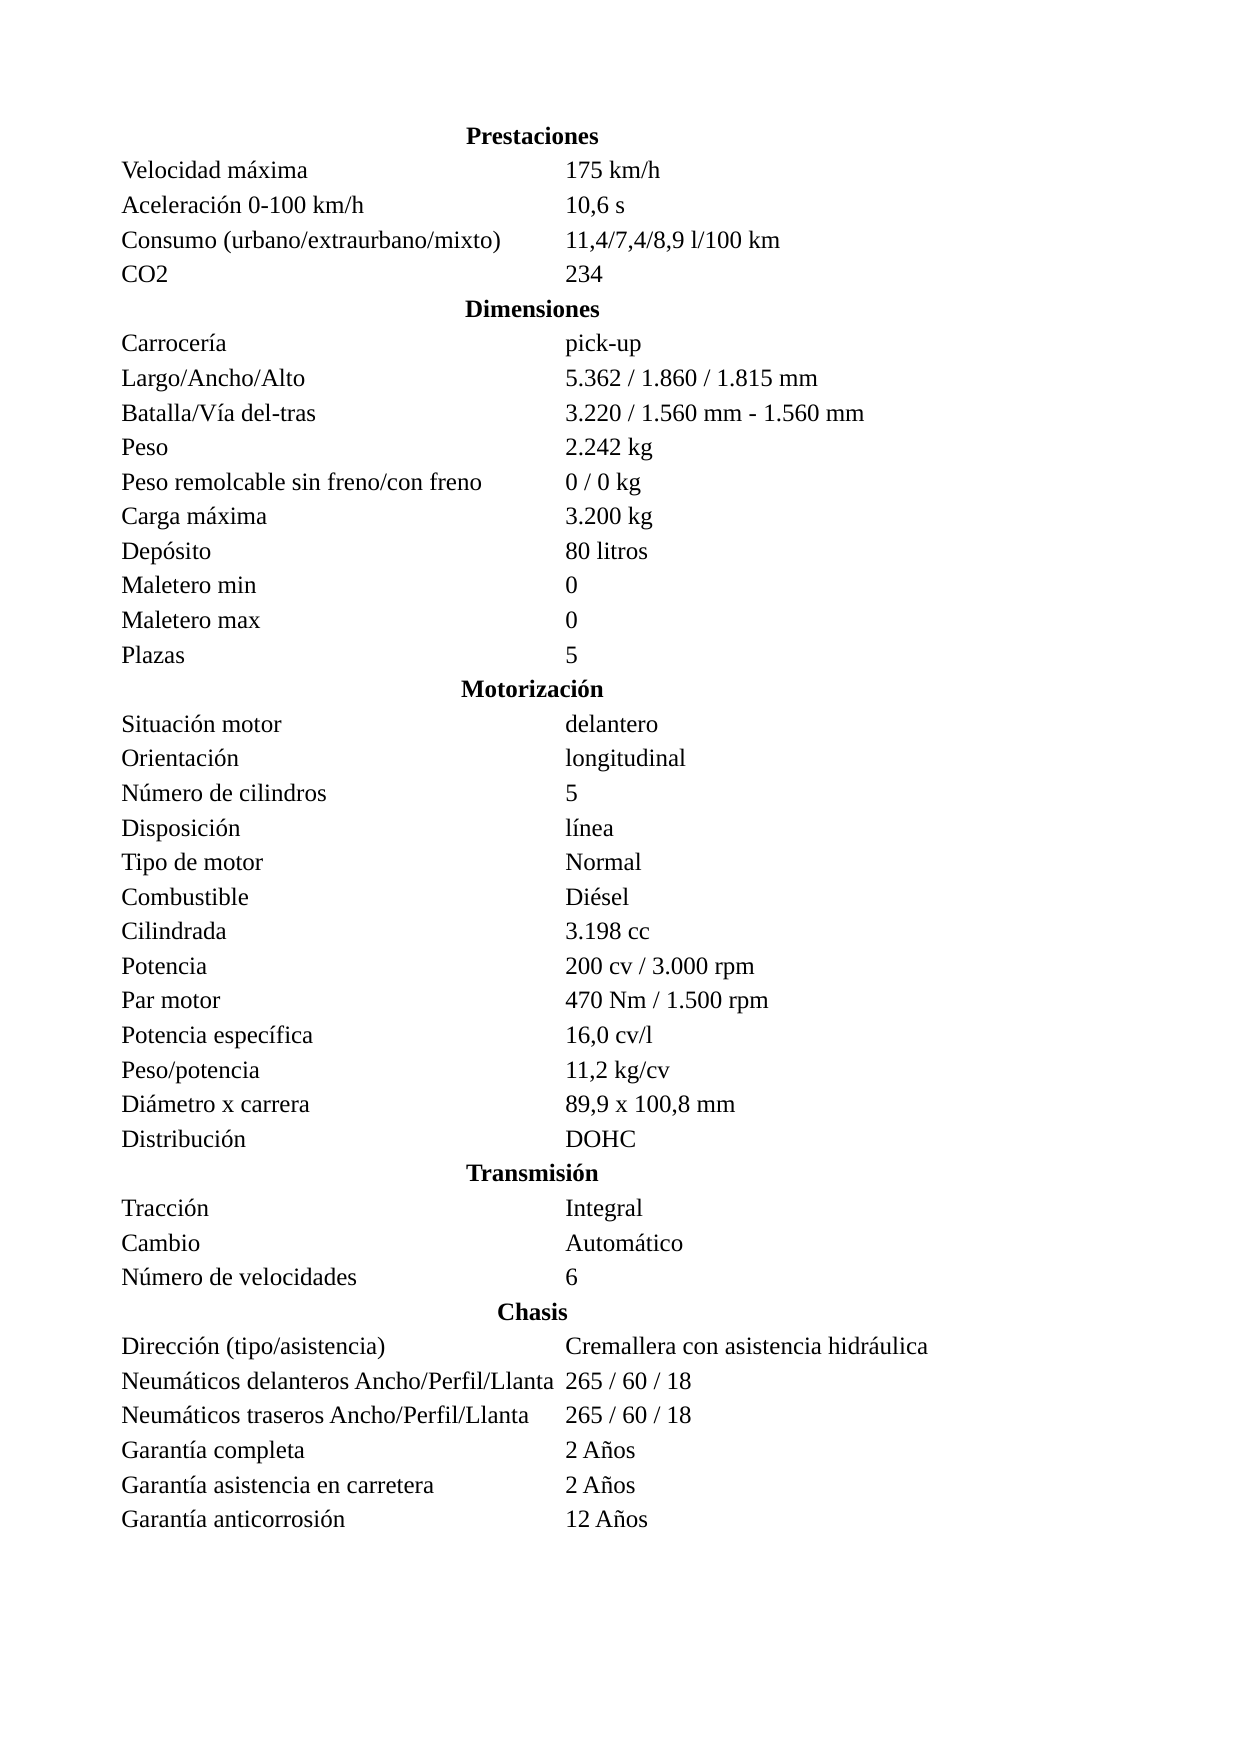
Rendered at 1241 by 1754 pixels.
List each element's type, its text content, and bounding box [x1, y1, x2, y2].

table_cell Garantía completa [118, 1432, 562, 1467]
table_cell 0 / 0 kg [562, 464, 946, 498]
table_cell Peso remolcable sin freno/con freno [118, 464, 562, 498]
table_cell Maletero max [118, 602, 562, 637]
table_cell Plazas [118, 637, 562, 671]
table_cell 2 Años [562, 1432, 946, 1467]
table_cell Cremallera con asistencia hidráulica [562, 1329, 946, 1363]
table_cell 89,9 x 100,8 mm [562, 1086, 946, 1121]
table_cell Distribución [118, 1121, 562, 1156]
table_cell 16,0 cv/l [562, 1017, 946, 1052]
table_cell pick-up [562, 326, 946, 360]
table_cell Batalla/Vía del-tras [118, 395, 562, 429]
table_cell Cilindrada [118, 914, 562, 948]
table_cell Maletero min [118, 568, 562, 602]
table_cell Tracción [118, 1190, 562, 1225]
table_cell Diésel [562, 879, 946, 913]
table_cell Orientación [118, 741, 562, 775]
table_cell 3.198 cc [562, 914, 946, 948]
table_cell Aceleración 0-100 km/h [118, 187, 562, 222]
table_cell 265 / 60 / 18 [562, 1363, 946, 1398]
table_cell 0 [562, 602, 946, 637]
table_cell Integral [562, 1190, 946, 1225]
table_cell 234 [562, 256, 946, 291]
table_cell 80 litros [562, 533, 946, 568]
table_cell 11,2 kg/cv [562, 1052, 946, 1086]
table_cell 6 [562, 1259, 946, 1294]
table_cell Tipo de motor [118, 844, 562, 879]
table_cell 10,6 s [562, 187, 946, 222]
table_cell 2.242 kg [562, 429, 946, 464]
table_cell línea [562, 810, 946, 844]
table_cell 175 km/h [562, 153, 946, 187]
table_cell Dirección (tipo/asistencia) [118, 1329, 562, 1363]
table_cell Normal [562, 844, 946, 879]
table_cell Situación motor [118, 706, 562, 741]
table_cell 2 Años [562, 1467, 946, 1501]
table_cell 12 Años [562, 1501, 946, 1536]
table_cell Disposición [118, 810, 562, 844]
table_header Prestaciones [118, 118, 946, 153]
table_cell Transmisión [118, 1156, 946, 1190]
table_cell Potencia específica [118, 1017, 562, 1052]
table_cell 3.220 / 1.560 mm - 1.560 mm [562, 395, 946, 429]
table_cell Neumáticos traseros Ancho/Perfil/Llanta [118, 1398, 562, 1432]
table_cell DOHC [562, 1121, 946, 1156]
table_cell Motorización [118, 671, 946, 706]
table_cell 3.200 kg [562, 499, 946, 533]
table_cell 5.362 / 1.860 / 1.815 mm [562, 360, 946, 395]
table_cell Cambio [118, 1225, 562, 1259]
table_cell Dimensiones [118, 291, 946, 326]
table_cell 0 [562, 568, 946, 602]
table_cell Neumáticos delanteros Ancho/Perfil/Llanta [118, 1363, 562, 1398]
table_cell 265 / 60 / 18 [562, 1398, 946, 1432]
table_cell Largo/Ancho/Alto [118, 360, 562, 395]
table_cell Potencia [118, 948, 562, 983]
table_cell delantero [562, 706, 946, 741]
table_cell 5 [562, 775, 946, 810]
table_cell Número de velocidades [118, 1259, 562, 1294]
table_cell Par motor [118, 983, 562, 1017]
table_cell CO2 [118, 256, 562, 291]
table_cell Peso/potencia [118, 1052, 562, 1086]
table_cell 5 [562, 637, 946, 671]
table_cell Combustible [118, 879, 562, 913]
table_cell 470 Nm / 1.500 rpm [562, 983, 946, 1017]
table_cell Carrocería [118, 326, 562, 360]
table_cell Garantía anticorrosión [118, 1501, 562, 1536]
table_cell longitudinal [562, 741, 946, 775]
table_cell Diámetro x carrera [118, 1086, 562, 1121]
table_cell Garantía asistencia en carretera [118, 1467, 562, 1501]
table_cell Número de cilindros [118, 775, 562, 810]
table_cell Chasis [118, 1294, 946, 1328]
table_cell 11,4/7,4/8,9 l/100 km [562, 222, 946, 256]
table_cell Carga máxima [118, 499, 562, 533]
table_cell Automático [562, 1225, 946, 1259]
table_cell Consumo (urbano/extraurbano/mixto) [118, 222, 562, 256]
table_cell 200 cv / 3.000 rpm [562, 948, 946, 983]
table_cell Depósito [118, 533, 562, 568]
table_cell Velocidad máxima [118, 153, 562, 187]
table_cell Peso [118, 429, 562, 464]
